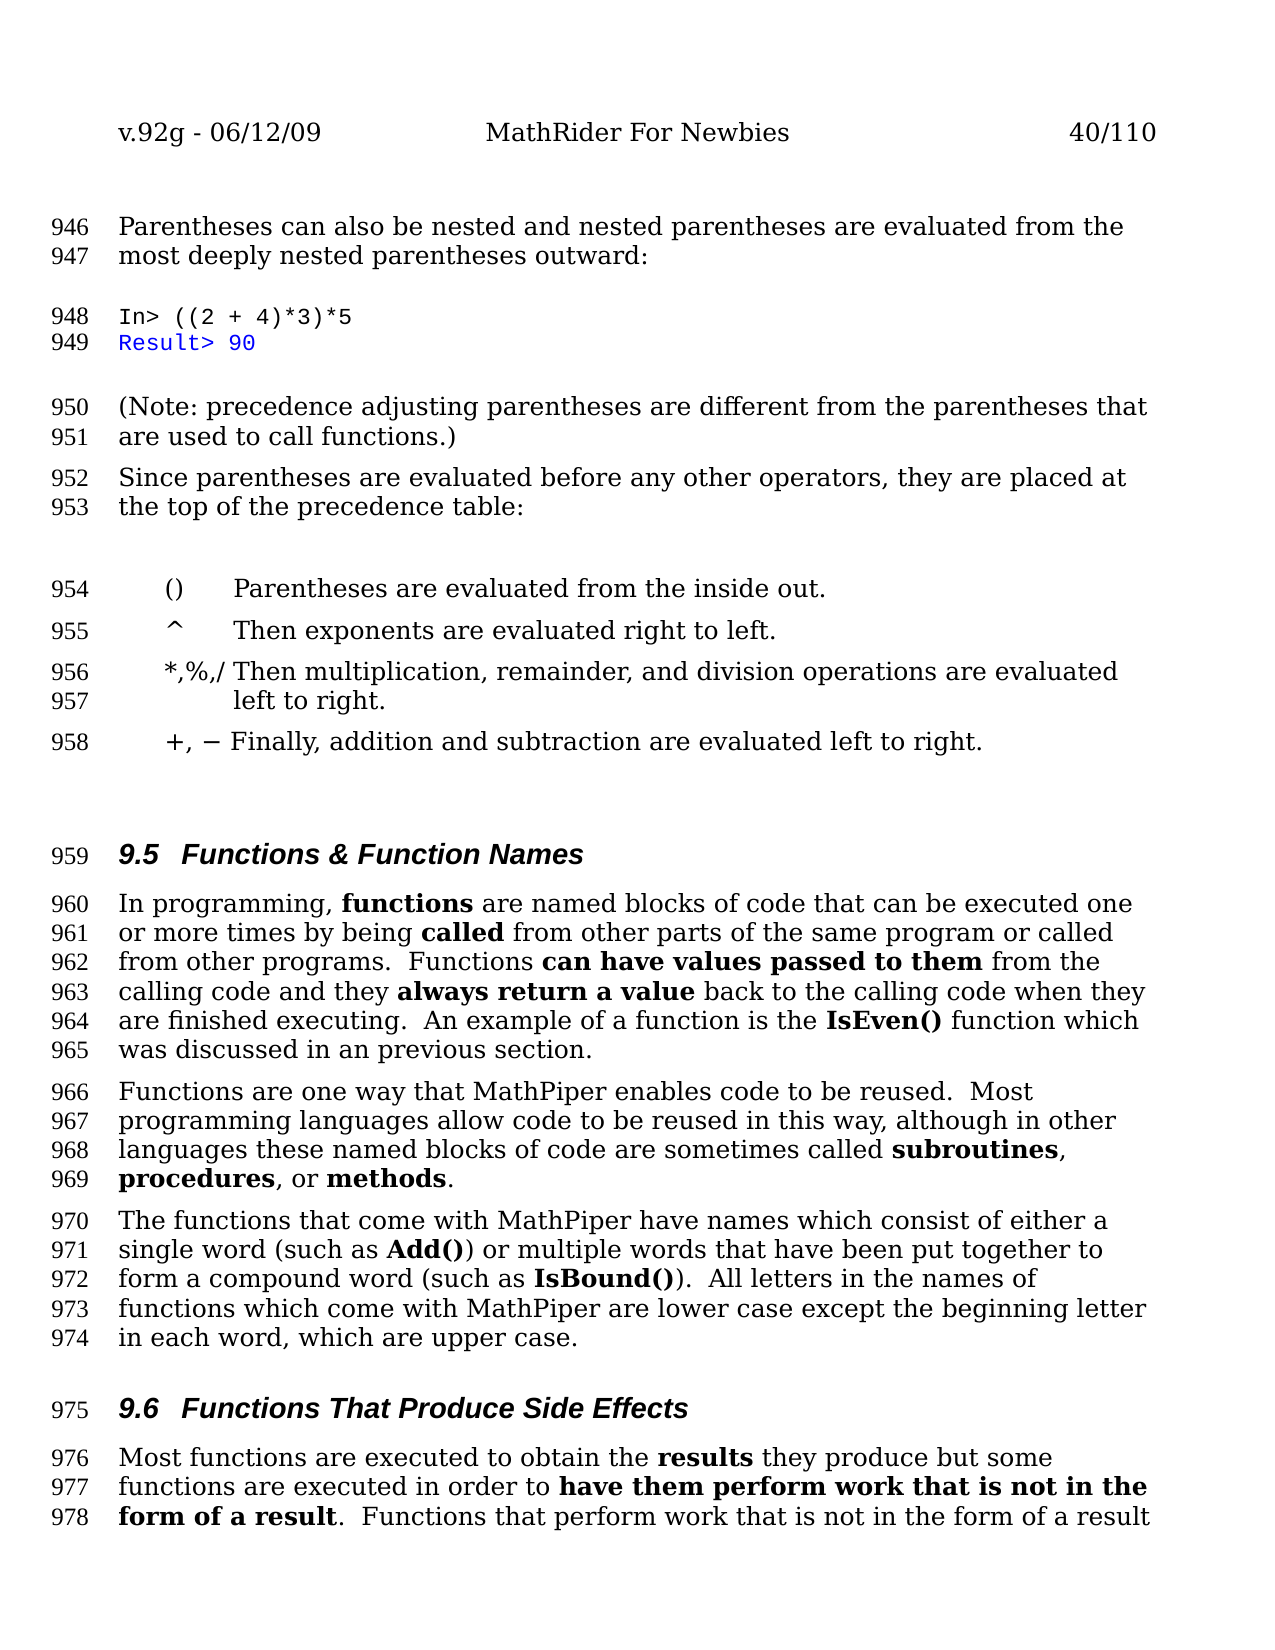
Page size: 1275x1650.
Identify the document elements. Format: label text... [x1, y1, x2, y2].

text () Parentheses are evaluated from the inside out. [164, 575, 1157, 604]
subtitle Functions & Function Names [118, 837, 1157, 871]
text *,%,/ Then multiplication, remainder, and division operations are evaluated left to right. [164, 657, 1157, 716]
text In programming, functions are named blocks of code that can be executed one or more times by being called from other parts of the same program or called from other programs. Functions can have values passed to them from the calling code and they always return a value back to the calling code when they are finished executing. An example of a function is the IsEven() function which was discussed in an previous section. [118, 889, 1157, 1065]
subtitle Functions That Produce Side Effects [118, 1391, 1157, 1425]
text Functions are one way that MathPiper enables code to be reused. Most programming languages allow code to be reused in this way, although in other languages these named blocks of code are sometimes called subroutines, procedures, or methods. [118, 1077, 1157, 1194]
text Parentheses can also be nested and nested parentheses are evaluated from the most deeply nested parentheses outward: [118, 212, 1157, 270]
text Result> 90 [118, 331, 1157, 357]
text Most functions are executed to obtain the results they produce but some functions are executed in order to have them perform work that is not in the form of a result. Functions that perform work that is not in the form of a result [118, 1443, 1157, 1531]
text ^ Then exponents are evaluated right to left. [164, 616, 1157, 645]
text Since parentheses are evaluated before any other operators, they are placed at the top of the precedence table: [118, 463, 1157, 521]
text +, − Finally, addition and subtraction are evaluated left to right. [164, 728, 1157, 757]
text The functions that come with MathPiper have names which consist of either a single word (such as Add()) or multiple words that have been put together to form a compound word (such as IsBound()). All letters in the names of functions which come with MathPiper are lower case except the beginning letter in each word, which are upper case. [118, 1206, 1157, 1352]
text (Note: precedence adjusting parentheses are different from the parentheses that are used to call functions.) [118, 393, 1157, 451]
text In> ((2 + 4)*3)*5 [118, 306, 1157, 331]
